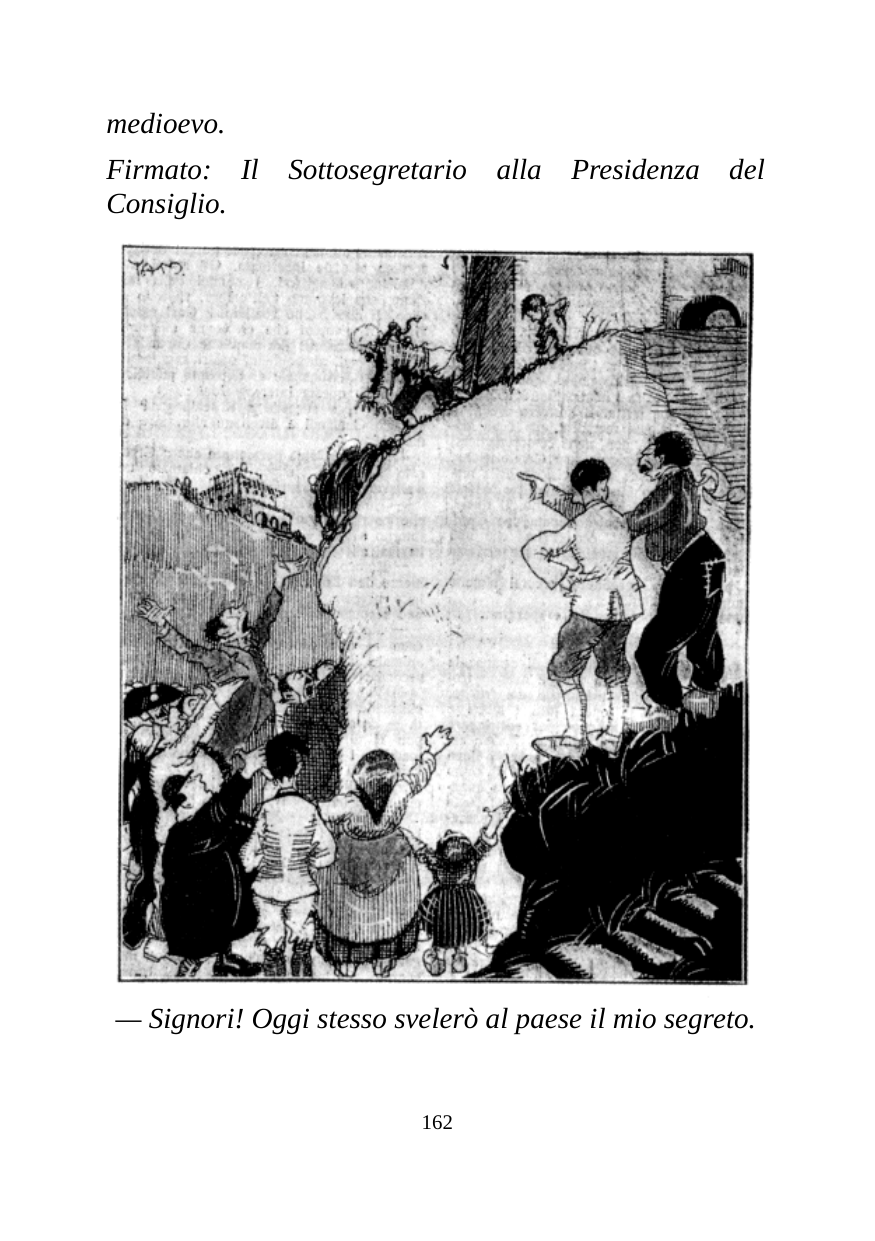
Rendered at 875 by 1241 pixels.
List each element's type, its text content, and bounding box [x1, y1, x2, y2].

text Firmato: Il Sottosegretario alla Presidenza del Consiglio. [106, 152, 768, 219]
picture [106, 231, 768, 1002]
text medioevo. [106, 106, 768, 140]
text — Signori! Oggi stesso svelerò al paese il mio segreto. [106, 1002, 768, 1035]
